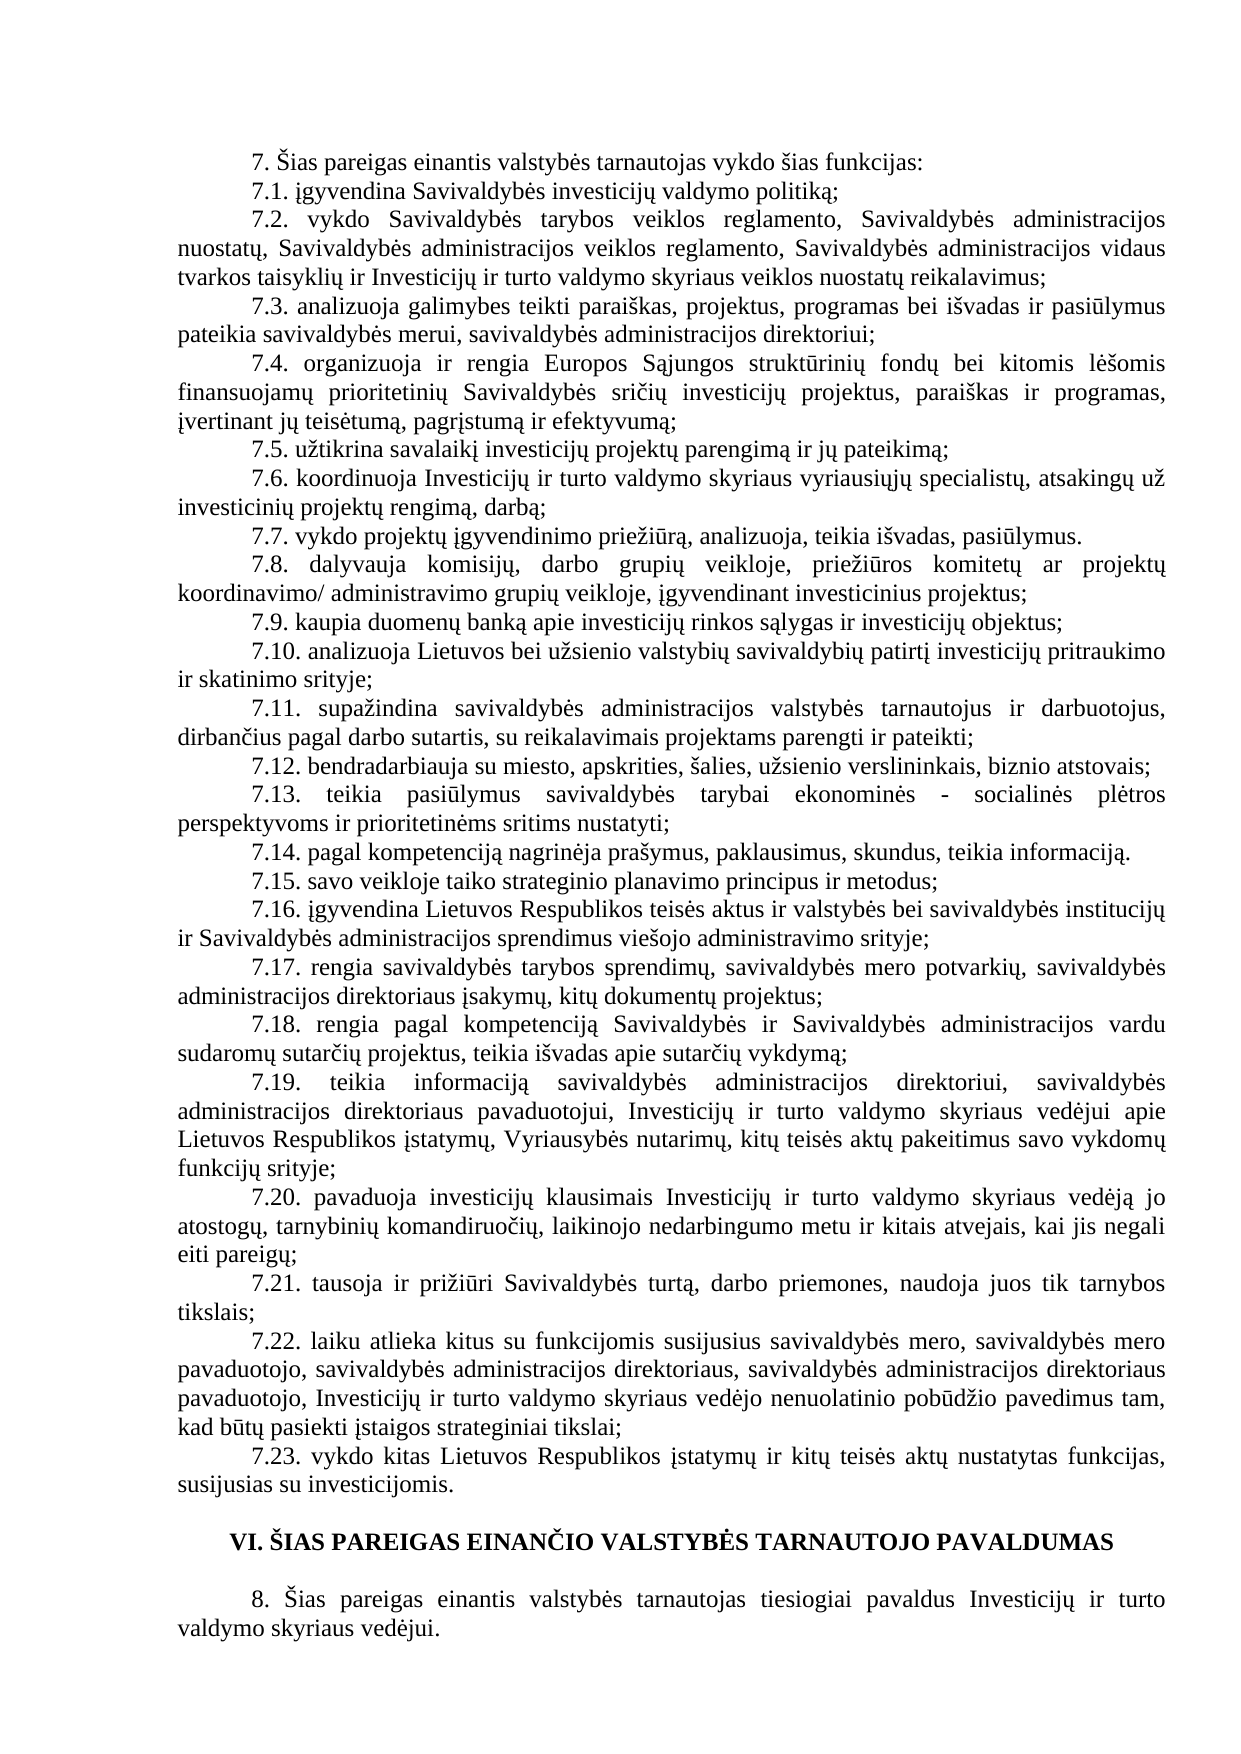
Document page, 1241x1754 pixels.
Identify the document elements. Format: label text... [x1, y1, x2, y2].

text 7.23. vykdo kitas Lietuvos Respublikos įstatymų ir kitų teisės aktų nustatytas funkcijas, susijusias su investicijomis. [177, 1441, 1167, 1498]
text 7.3. analizuoja galimybes teikti paraiškas, projektus, programas bei išvadas ir pasiūlymus pateikia savivaldybės merui, savivaldybės administracijos direktoriui; [177, 291, 1167, 348]
text 7.19. teikia informaciją savivaldybės administracijos direktoriui, savivaldybės administracijos direktoriaus pavaduotojui, Investicijų ir turto valdymo skyriaus vedėjui apie Lietuvos Respublikos įstatymų, Vyriausybės nutarimų, kitų teisės aktų pakeitimus savo vykdomų funkcijų srityje; [177, 1067, 1167, 1182]
text 7.8. dalyvauja komisijų, darbo grupių veikloje, priežiūros komitetų ar projektų koordinavimo/ administravimo grupių veikloje, įgyvendinant investicinius projektus; [177, 549, 1167, 607]
text 7.14. pagal kompetenciją nagrinėja prašymus, paklausimus, skundus, teikia informaciją. [177, 837, 1167, 866]
text VI. ŠIAS PAREIGAS EINANČIO VALSTYBĖS TARNAUTOJO PAVALDUMAS [177, 1527, 1167, 1556]
text 7.5. užtikrina savalaikį investicijų projektų parengimą ir jų pateikimą; [177, 434, 1167, 463]
text 7.10. analizuoja Lietuvos bei užsienio valstybių savivaldybių patirtį investicijų pritraukimo ir skatinimo srityje; [177, 636, 1167, 693]
text 7.15. savo veikloje taiko strateginio planavimo principus ir metodus; [177, 866, 1167, 894]
text 7. Šias pareigas einantis valstybės tarnautojas vykdo šias funkcijas: [177, 147, 1167, 176]
text 7.17. rengia savivaldybės tarybos sprendimų, savivaldybės mero potvarkių, savivaldybės administracijos direktoriaus įsakymų, kitų dokumentų projektus; [177, 952, 1167, 1009]
text 7.20. pavaduoja investicijų klausimais Investicijų ir turto valdymo skyriaus vedėją jo atostogų, tarnybinių komandiruočių, laikinojo nedarbingumo metu ir kitais atvejais, kai jis negali eiti pareigų; [177, 1182, 1167, 1268]
text 7.12. bendradarbiauja su miesto, apskrities, šalies, užsienio verslininkais, biznio atstovais; [177, 751, 1167, 779]
text 7.18. rengia pagal kompetenciją Savivaldybės ir Savivaldybės administracijos vardu sudaromų sutarčių projektus, teikia išvadas apie sutarčių vykdymą; [177, 1009, 1167, 1067]
text 7.2. vykdo Savivaldybės tarybos veiklos reglamento, Savivaldybės administracijos nuostatų, Savivaldybės administracijos veiklos reglamento, Savivaldybės administracijos vidaus tvarkos taisyklių ir Investicijų ir turto valdymo skyriaus veiklos nuostatų reikalavimus; [177, 204, 1167, 291]
text 7.7. vykdo projektų įgyvendinimo priežiūrą, analizuoja, teikia išvadas, pasiūlymus. [177, 521, 1167, 549]
text 7.22. laiku atlieka kitus su funkcijomis susijusius savivaldybės mero, savivaldybės mero pavaduotojo, savivaldybės administracijos direktoriaus, savivaldybės administracijos direktoriaus pavaduotojo, Investicijų ir turto valdymo skyriaus vedėjo nenuolatinio pobūdžio pavedimus tam, kad būtų pasiekti įstaigos strateginiai tikslai; [177, 1326, 1167, 1441]
text 7.13. teikia pasiūlymus savivaldybės tarybai ekonominės - socialinės plėtros perspektyvoms ir prioritetinėms sritims nustatyti; [177, 779, 1167, 837]
text 7.21. tausoja ir prižiūri Savivaldybės turtą, darbo priemones, naudoja juos tik tarnybos tikslais; [177, 1268, 1167, 1326]
text 7.16. įgyvendina Lietuvos Respublikos teisės aktus ir valstybės bei savivaldybės institucijų ir Savivaldybės administracijos sprendimus viešojo administravimo srityje; [177, 894, 1167, 952]
text 7.6. koordinuoja Investicijų ir turto valdymo skyriaus vyriausiųjų specialistų, atsakingų už investicinių projektų rengimą, darbą; [177, 463, 1167, 521]
text 7.1. įgyvendina Savivaldybės investicijų valdymo politiką; [177, 176, 1167, 204]
text 7.9. kaupia duomenų banką apie investicijų rinkos sąlygas ir investicijų objektus; [177, 607, 1167, 636]
text 8. Šias pareigas einantis valstybės tarnautojas tiesiogiai pavaldus Investicijų ir turto valdymo skyriaus vedėjui. [177, 1584, 1167, 1642]
text 7.4. organizuoja ir rengia Europos Sąjungos struktūrinių fondų bei kitomis lėšomis finansuojamų prioritetinių Savivaldybės sričių investicijų projektus, paraiškas ir programas, įvertinant jų teisėtumą, pagrįstumą ir efektyvumą; [177, 348, 1167, 434]
text 7.11. supažindina savivaldybės administracijos valstybės tarnautojus ir darbuotojus, dirbančius pagal darbo sutartis, su reikalavimais projektams parengti ir pateikti; [177, 693, 1167, 751]
